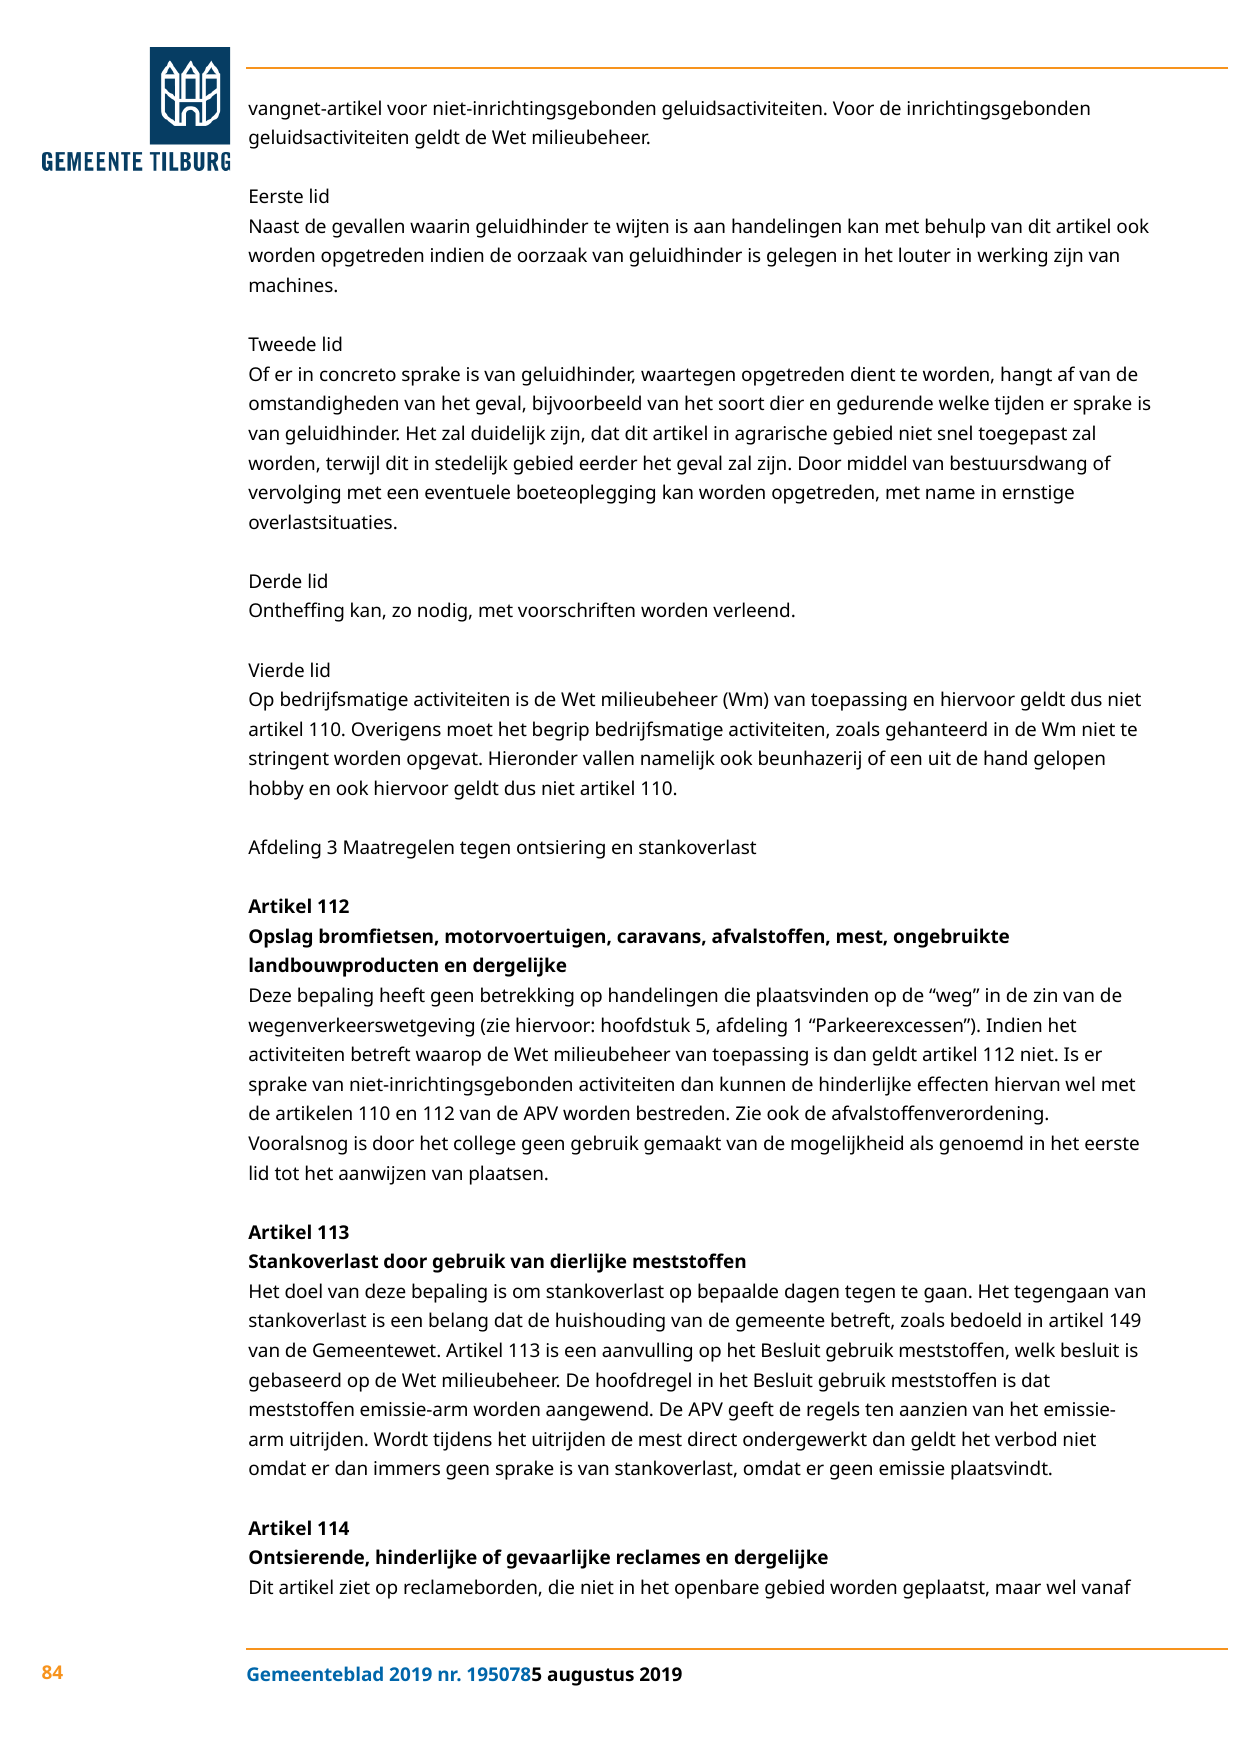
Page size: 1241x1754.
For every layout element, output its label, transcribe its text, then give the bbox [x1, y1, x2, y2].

text Vooralsnog is door het college geen gebruik gemaakt van de mogelijkheid als genoemd in het eerste lid tot het aanwijzen van plaatsen. [248, 1130, 1152, 1186]
text Artikel 113 [248, 1219, 1152, 1245]
text Derde lid [248, 568, 1152, 594]
text Ontsierende, hinderlijke of gevaarlijke reclames en dergelijke [248, 1544, 1152, 1570]
text vangnet-artikel voor niet-inrichtingsgebonden geluidsactiviteiten. Voor de inrichtingsgebonden geluidsactiviteiten geldt de Wet milieubeheer. [248, 95, 1152, 150]
text Deze bepaling heeft geen betrekking op handelingen die plaatsvinden op de “weg” in de zin van de wegenverkeerswetgeving (zie hiervoor: hoofdstuk 5, afdeling 1 “Parkeerexcessen”). Indien het activiteiten betreft waarop de Wet milieubeheer van toepassing is dan geldt artikel 112 niet. Is er sprake van niet-inrichtingsgebonden activiteiten dan kunnen de hinderlijke effecten hiervan wel met de artikelen 110 en 112 van de APV worden bestreden. Zie ook de afvalstoffenverordening. [248, 982, 1152, 1126]
text Afdeling 3 Maatregelen tegen ontsiering en stankoverlast [248, 834, 1152, 860]
text Tweede lid [248, 331, 1152, 357]
text Stankoverlast door gebruik van dierlijke meststoffen [248, 1248, 1152, 1274]
picture [41, 47, 231, 172]
text Op bedrijfsmatige activiteiten is de Wet milieubeheer (Wm) van toepassing en hiervoor geldt dus niet artikel 110. Overigens moet het begrip bedrijfsmatige activiteiten, zoals gehanteerd in de Wm niet te stringent worden opgevat. Hieronder vallen namelijk ook beunhazerij of een uit de hand gelopen hobby en ook hiervoor geldt dus niet artikel 110. [248, 686, 1152, 801]
text Eerste lid [248, 183, 1152, 209]
text Of er in concreto sprake is van geluidhinder, waartegen opgetreden dient te worden, hangt af van de omstandigheden van het geval, bijvoorbeeld van het soort dier en gedurende welke tijden er sprake is van geluidhinder. Het zal duidelijk zijn, dat dit artikel in agrarische gebied niet snel toegepast zal worden, terwijl dit in stedelijk gebied eerder het geval zal zijn. Door middel van bestuursdwang of vervolging met een eventuele boeteoplegging kan worden opgetreden, met name in ernstige overlastsituaties. [248, 361, 1152, 535]
text Dit artikel ziet op reclameborden, die niet in het openbare gebied worden geplaatst, maar wel vanaf [248, 1574, 1152, 1600]
text Artikel 112 [248, 893, 1152, 919]
text Het doel van deze bepaling is om stankoverlast op bepaalde dagen tegen te gaan. Het tegengaan van stankoverlast is een belang dat de huishouding van de gemeente betreft, zoals bedoeld in artikel 149 van de Gemeentewet. Artikel 113 is een aanvulling op het Besluit gebruik meststoffen, welk besluit is gebaseerd op de Wet milieubeheer. De hoofdregel in het Besluit gebruik meststoffen is dat meststoffen emissie-arm worden aangewend. De APV geeft de regels ten aanzien van het emissie-arm uitrijden. Wordt tijdens het uitrijden de mest direct ondergewerkt dan geldt het verbod niet omdat er dan immers geen sprake is van stankoverlast, omdat er geen emissie plaatsvindt. [248, 1278, 1152, 1481]
text Vierde lid [248, 657, 1152, 683]
text Ontheffing kan, zo nodig, met voorschriften worden verleend. [248, 598, 1152, 623]
text Opslag bromfietsen, motorvoertuigen, caravans, afvalstoffen, mest, ongebruikte landbouwproducten en dergelijke [248, 923, 1152, 978]
text Naast de gevallen waarin geluidhinder te wijten is aan handelingen kan met behulp van dit artikel ook worden opgetreden indien de oorzaak van geluidhinder is gelegen in het louter in werking zijn van machines. [248, 213, 1152, 298]
text Artikel 114 [248, 1515, 1152, 1541]
